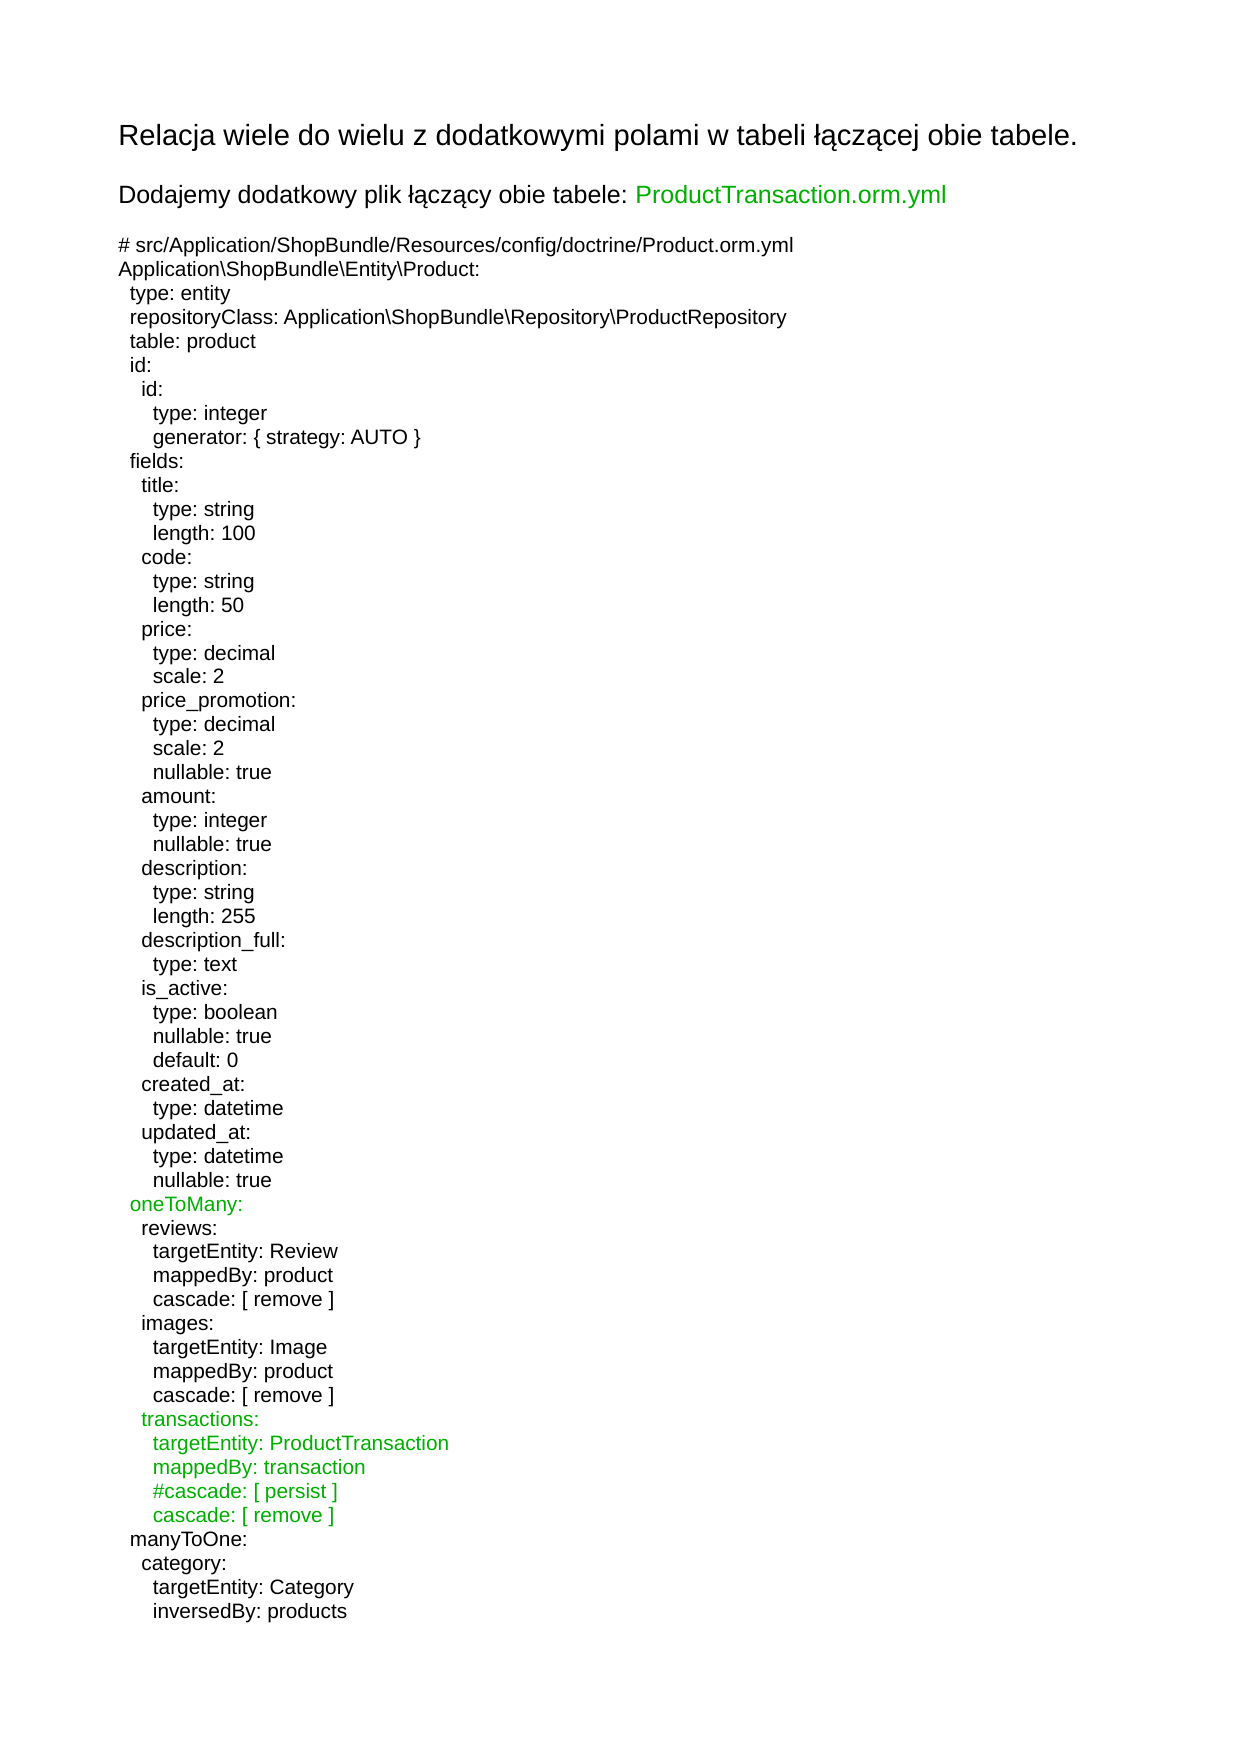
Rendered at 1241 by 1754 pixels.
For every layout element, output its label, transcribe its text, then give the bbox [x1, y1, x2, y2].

text transactions: [118, 1407, 1122, 1431]
text targetEntity: Image [118, 1335, 1122, 1359]
text title: [118, 473, 1122, 497]
text length: 100 [118, 521, 1122, 544]
text # src/Application/ShopBundle/Resources/config/doctrine/Product.orm.yml [118, 233, 1122, 257]
text category: [118, 1551, 1122, 1575]
text table: product [118, 329, 1122, 353]
text amount: [118, 784, 1122, 808]
text Relacja wiele do wielu z dodatkowymi polami w tabeli łączącej obie tabele. [118, 118, 1122, 152]
text oneToMany: [118, 1191, 1122, 1215]
text description_full: [118, 928, 1122, 952]
text type: datetime [118, 1143, 1122, 1167]
text #cascade: [ persist ] [118, 1479, 1122, 1503]
text Application\ShopBundle\Entity\Product: [118, 257, 1122, 281]
text type: decimal [118, 712, 1122, 736]
text type: entity [118, 281, 1122, 305]
text mappedBy: product [118, 1359, 1122, 1383]
text id: [118, 377, 1122, 401]
text length: 255 [118, 904, 1122, 928]
text type: integer [118, 808, 1122, 832]
text type: boolean [118, 1000, 1122, 1024]
text default: 0 [118, 1048, 1122, 1072]
text price: [118, 616, 1122, 640]
text length: 50 [118, 592, 1122, 616]
text targetEntity: ProductTransaction [118, 1431, 1122, 1455]
text Dodajemy dodatkowy plik łączący obie tabele: ProductTransaction.orm.yml [118, 180, 1122, 209]
text inversedBy: products [118, 1599, 1122, 1623]
text description: [118, 856, 1122, 880]
text mappedBy: transaction [118, 1455, 1122, 1479]
text reviews: [118, 1215, 1122, 1239]
text manyToOne: [118, 1527, 1122, 1551]
text nullable: true [118, 760, 1122, 784]
text cascade: [ remove ] [118, 1383, 1122, 1407]
text type: string [118, 568, 1122, 592]
text type: datetime [118, 1096, 1122, 1119]
text id: [118, 353, 1122, 377]
text scale: 2 [118, 664, 1122, 688]
text generator: { strategy: AUTO } [118, 425, 1122, 449]
text code: [118, 544, 1122, 568]
text type: decimal [118, 640, 1122, 664]
text created_at: [118, 1072, 1122, 1096]
text targetEntity: Category [118, 1575, 1122, 1599]
text type: integer [118, 401, 1122, 425]
text type: text [118, 952, 1122, 976]
text targetEntity: Review [118, 1239, 1122, 1263]
text nullable: true [118, 832, 1122, 856]
text nullable: true [118, 1024, 1122, 1048]
text mappedBy: product [118, 1263, 1122, 1287]
text fields: [118, 449, 1122, 473]
text price_promotion: [118, 688, 1122, 712]
text images: [118, 1311, 1122, 1335]
text scale: 2 [118, 736, 1122, 760]
text nullable: true [118, 1167, 1122, 1191]
text cascade: [ remove ] [118, 1287, 1122, 1311]
text is_active: [118, 976, 1122, 1000]
text repositoryClass: Application\ShopBundle\Repository\ProductRepository [118, 305, 1122, 329]
text cascade: [ remove ] [118, 1503, 1122, 1527]
text type: string [118, 497, 1122, 521]
text type: string [118, 880, 1122, 904]
text updated_at: [118, 1119, 1122, 1143]
